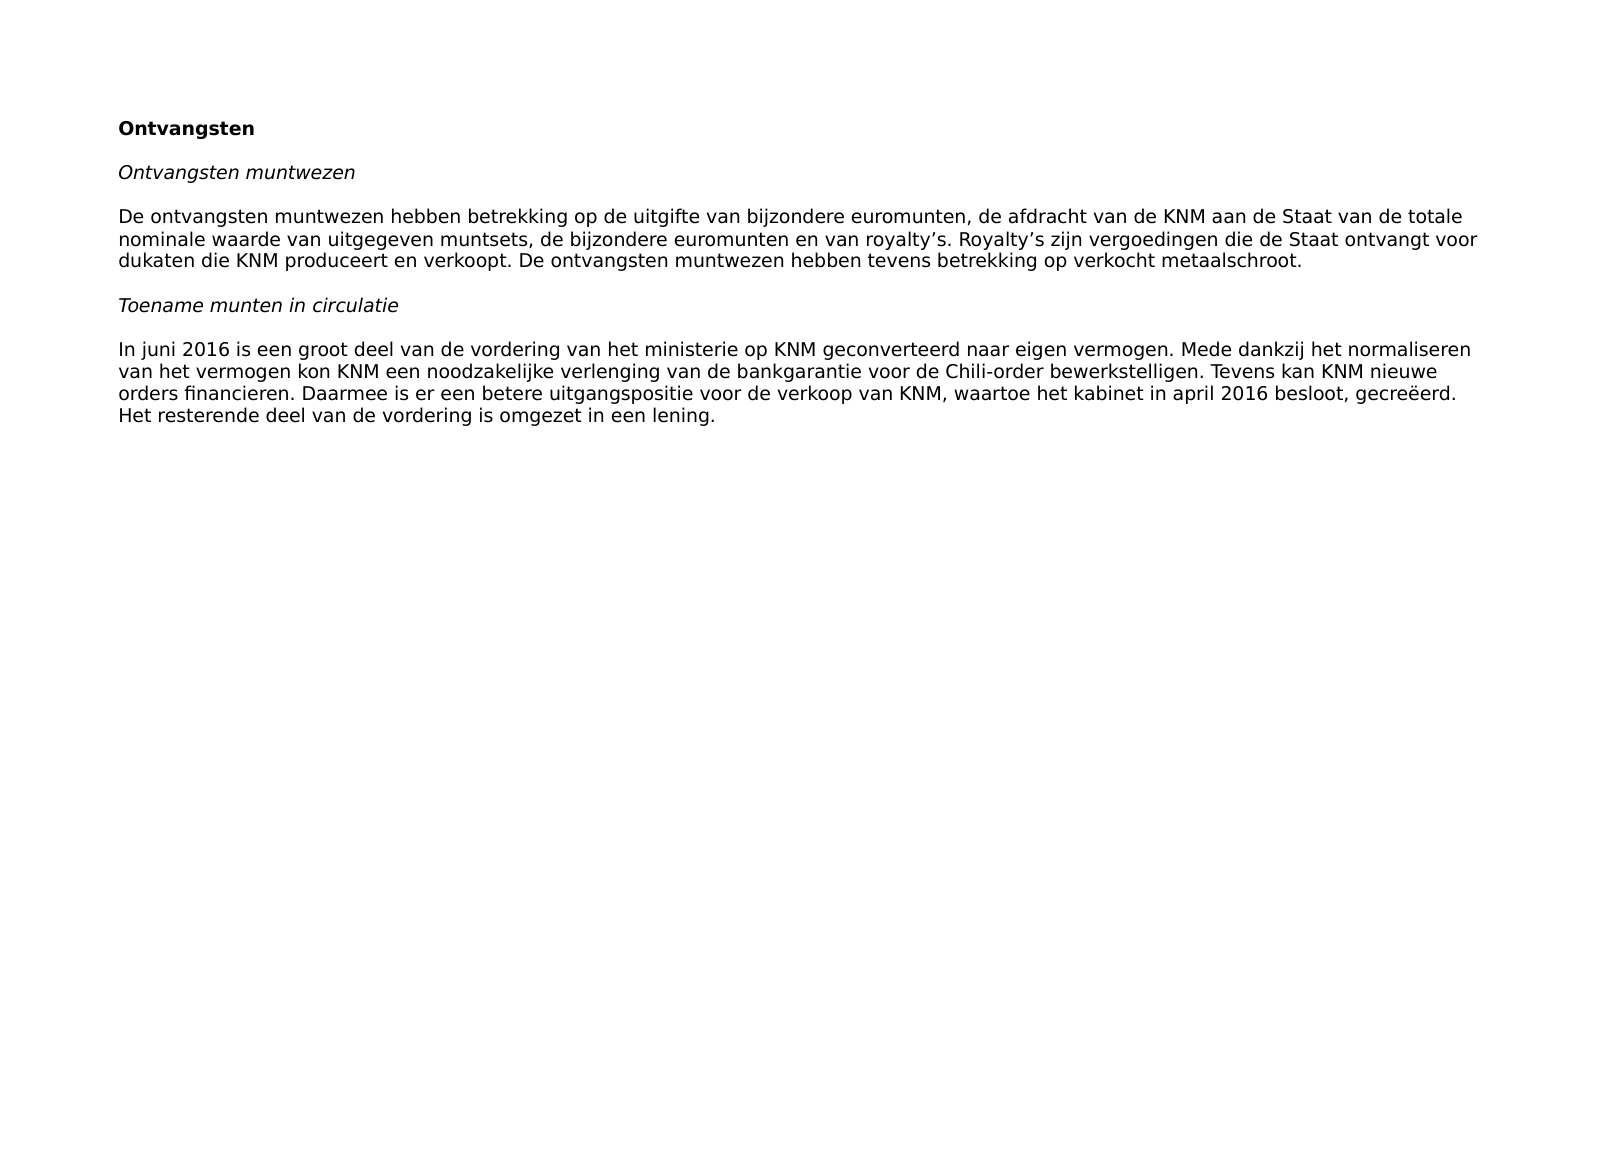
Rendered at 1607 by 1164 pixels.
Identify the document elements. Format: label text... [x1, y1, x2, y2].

subtitle Ontvangsten [118, 118, 1488, 140]
text De ontvangsten muntwezen hebben betrekking op de uitgifte van bijzondere euromunten, de afdracht van de KNM aan de Staat van de totale nominale waarde van uitgegeven muntsets, de bijzondere euromunten en van royalty’s. Royalty’s zijn vergoedingen die de Staat ontvangt voor dukaten die KNM produceert en verkoopt. De ontvangsten muntwezen hebben tevens betrekking op verkocht metaalschroot. [118, 206, 1488, 272]
subtitle Ontvangsten muntwezen [118, 162, 1488, 184]
text In juni 2016 is een groot deel van de vordering van het ministerie op KNM geconverteerd naar eigen vermogen. Mede dankzij het normaliseren van het vermogen kon KNM een noodzakelijke verlenging van de bankgarantie voor de Chili-order bewerkstelligen. Tevens kan KNM nieuwe orders financieren. Daarmee is er een betere uitgangspositie voor de verkoop van KNM, waartoe het kabinet in april 2016 besloot, gecreëerd. Het resterende deel van de vordering is omgezet in een lening. [118, 339, 1488, 427]
subtitle Toename munten in circulatie [118, 294, 1488, 317]
